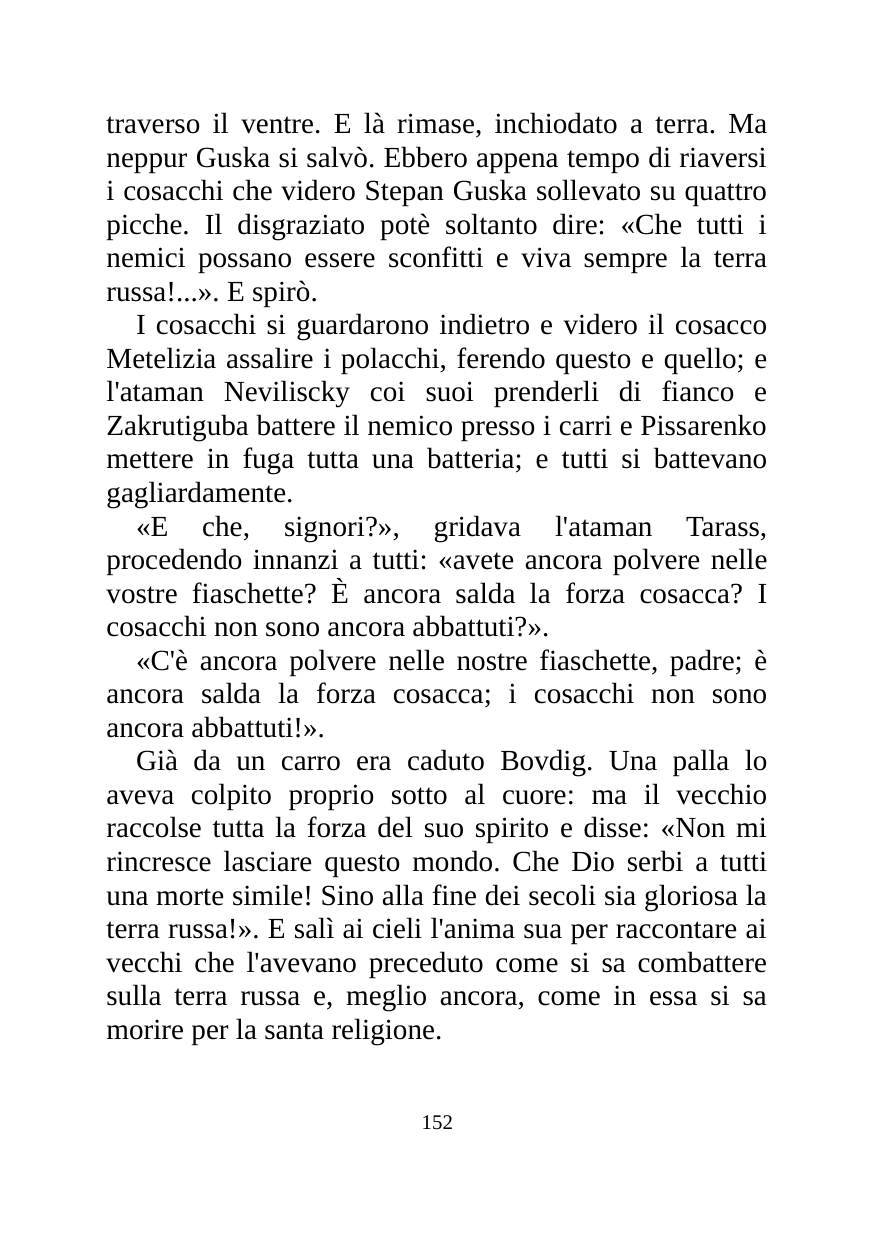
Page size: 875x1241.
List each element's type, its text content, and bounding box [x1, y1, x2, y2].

text «C'è ancora polvere nelle nostre fiaschette, padre; è ancora salda la forza cosacca; i cosacchi non sono ancora abbattuti!». [106, 643, 768, 743]
text Già da un carro era caduto Bovdig. Una palla lo aveva colpito proprio sotto al cuore: ma il vecchio raccolse tutta la forza del suo spirito e disse: «Non mi rincresce lasciare questo mondo. Che Dio serbi a tutti una morte simile! Sino alla fine dei secoli sia gloriosa la terra russa!». E salì ai cieli l'anima sua per raccontare ai vecchi che l'avevano preceduto come si sa combattere sulla terra russa e, meglio ancora, come in essa si sa morire per la santa religione. [106, 743, 768, 1045]
text «E che, signori?», gridava l'ataman Tarass, procedendo innanzi a tutti: «avete ancora polvere nelle vostre fiaschette? È ancora salda la forza cosacca? I cosacchi non sono ancora abbattuti?». [106, 509, 768, 643]
text traverso il ventre. E là rimase, inchiodato a terra. Ma neppur Guska si salvò. Ebbero appena tempo di riaversi i cosacchi che videro Stepan Guska sollevato su quattro picche. Il disgraziato potè soltanto dire: «Che tutti i nemici possano essere sconfitti e viva sempre la terra russa!...». E spirò. [106, 106, 768, 307]
text I cosacchi si guardarono indietro e videro il cosacco Metelizia assalire i polacchi, ferendo questo e quello; e l'ataman Neviliscky coi suoi prenderli di fianco e Zakrutiguba battere il nemico presso i carri e Pissarenko mettere in fuga tutta una batteria; e tutti si battevano gagliardamente. [106, 307, 768, 509]
